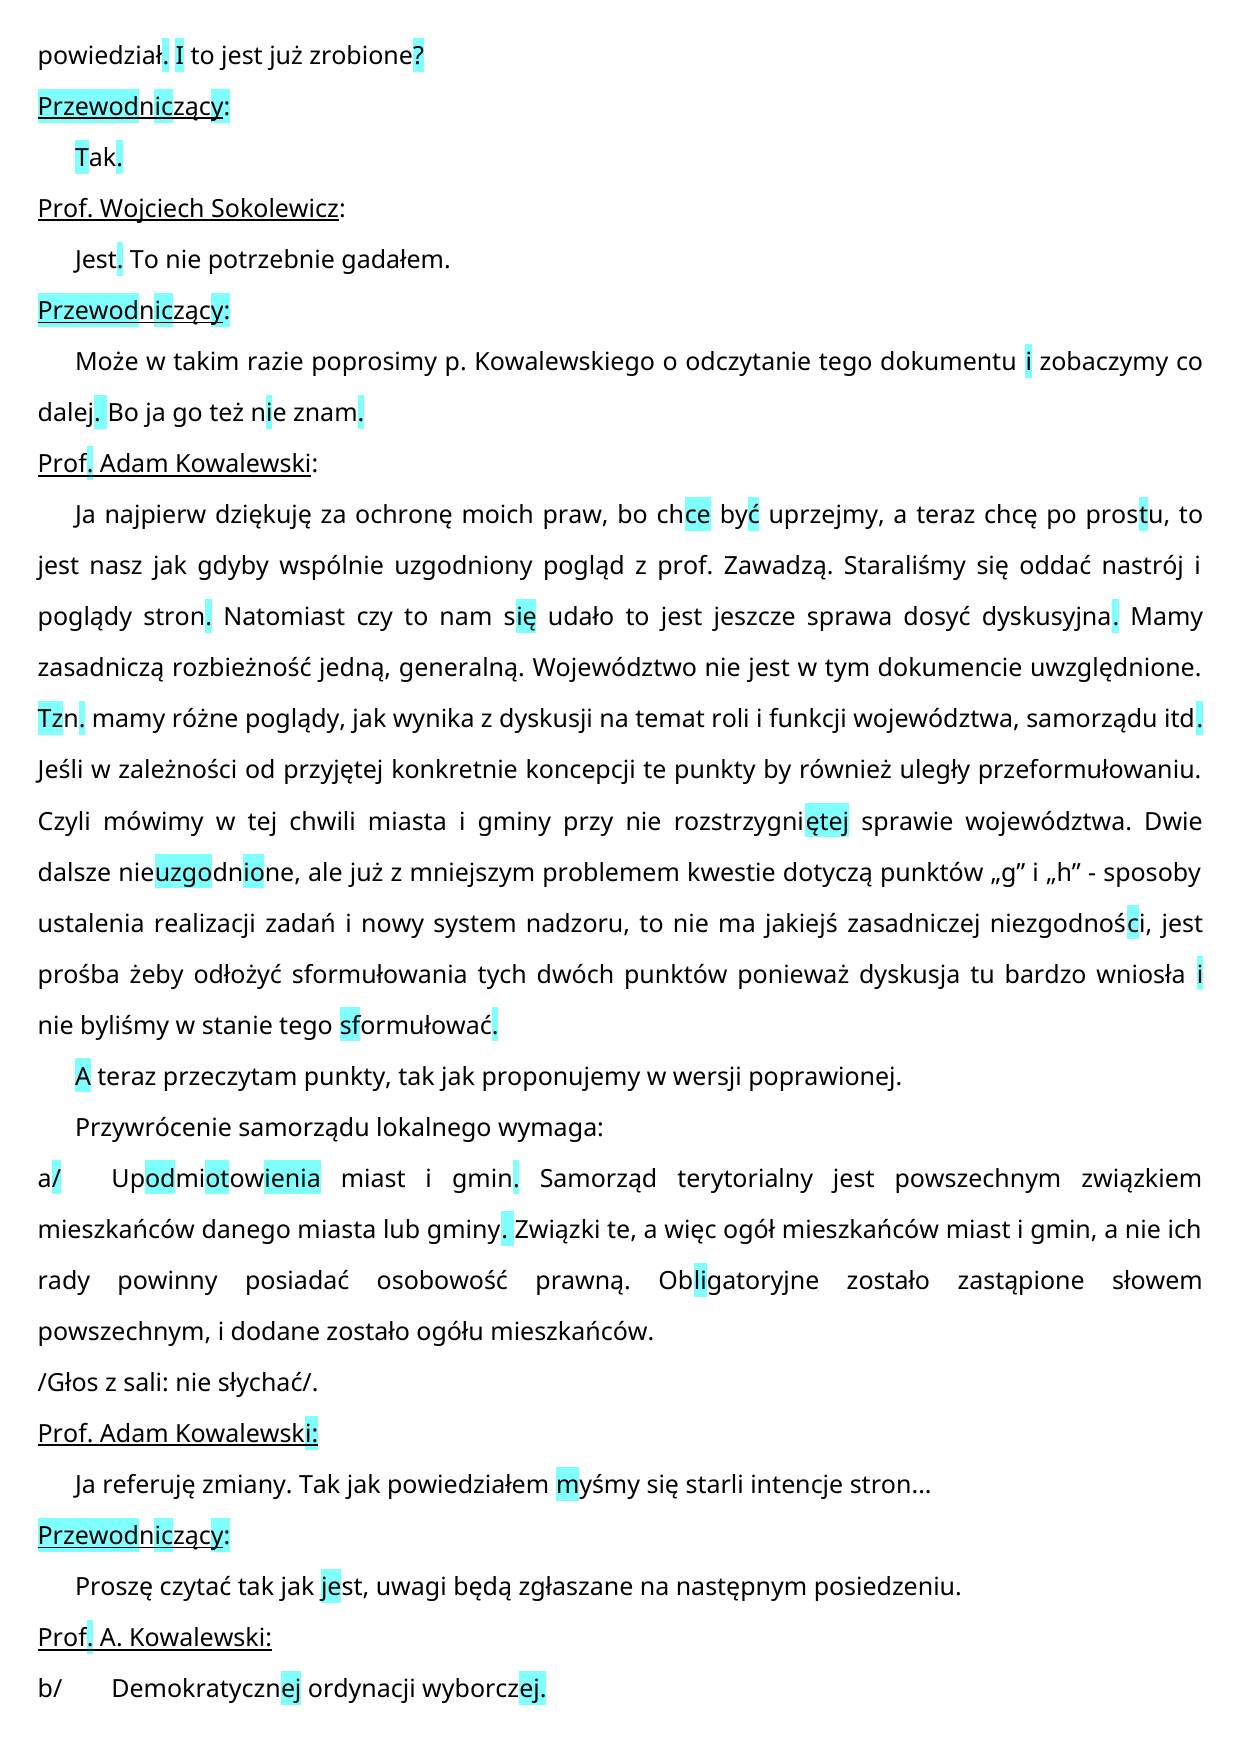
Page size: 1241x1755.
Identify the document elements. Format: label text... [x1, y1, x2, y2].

text Może w takim razie poprosimy p. Kowalewskiego o odczytanie tego dokumentu i zobaczymy co dalej. Bo ja go też nie znam. [37, 344, 1203, 429]
text A teraz przeczytam punkty, tak jak proponujemy w wersji poprawionej. [37, 1058, 1203, 1092]
text Przewodniczący: [37, 88, 1203, 123]
text b/ Demokratycznej ordynacji wyborczej. [37, 1671, 1203, 1705]
text Ja najpierw dziękuję za ochronę moich praw, bo chce być uprzejmy, a teraz chcę po prostu, to jest nasz jak gdyby wspólnie uzgodniony pogląd z prof. Zawadzą. Staraliśmy się oddać nastrój i poglądy stron. Natomiast czy to nam się udało to jest jeszcze sprawa dosyć dyskusyjna. Mamy zasadniczą rozbieżność jedną, generalną. Województwo nie jest w tym dokumencie uwzględnione. Tzn. mamy różne poglądy, jak wynika z dyskusji na temat roli i funkcji województwa, samorządu itd. Jeśli w zależności od przyjętej konkretnie koncepcji te punkty by również uległy przeformułowaniu. Czyli mówimy w tej chwili miasta i gminy przy nie rozstrzygniętej sprawie województwa. Dwie dalsze nieuzgodnione, ale już z mniejszym problemem kwestie dotyczą punktów „g” i „h” - sposoby ustalenia realizacji zadań i nowy system nadzoru, to nie ma jakiejś zasadniczej niezgodności, jest prośba żeby odłożyć sformułowania tych dwóch punktów ponieważ dyskusja tu bardzo wniosła i nie byliśmy w stanie tego sformułować. [37, 497, 1203, 1041]
text Tak. [37, 139, 1203, 174]
text Jest. To nie potrzebnie gadałem. [37, 242, 1203, 276]
text powiedział. I to jest już zrobione? [37, 37, 1203, 72]
text a/ Upodmiotowienia miast i gmin. Samorząd terytorialny jest powszechnym związkiem mieszkańców danego miasta lub gminy. Związki te, a więc ogół mieszkańców miast i gmin, a nie ich rady powinny posiadać osobowość prawną. Obligatoryjne zostało zastąpione słowem powszechnym, i dodane zostało ogółu mieszkańców. [37, 1160, 1203, 1348]
text /Głos z sali: nie słychać/. [37, 1364, 1203, 1399]
text Prof. Wojciech Sokolewicz: [37, 191, 1203, 225]
text Proszę czytać tak jak jest, uwagi będą zgłaszane na następnym posiedzeniu. [37, 1569, 1203, 1603]
text Ja referuję zmiany. Tak jak powiedziałem myśmy się starli intencje stron... [37, 1467, 1203, 1501]
text Przewodniczący: [37, 293, 1203, 327]
text Przewodniczący: [37, 1518, 1203, 1552]
text Prof. Adam Kowalewski: [37, 1416, 1203, 1450]
text Prof. Adam Kowalewski: [37, 446, 1203, 480]
text Przywrócenie samorządu lokalnego wymaga: [37, 1109, 1203, 1143]
text Prof. A. Kowalewski: [37, 1620, 1203, 1654]
